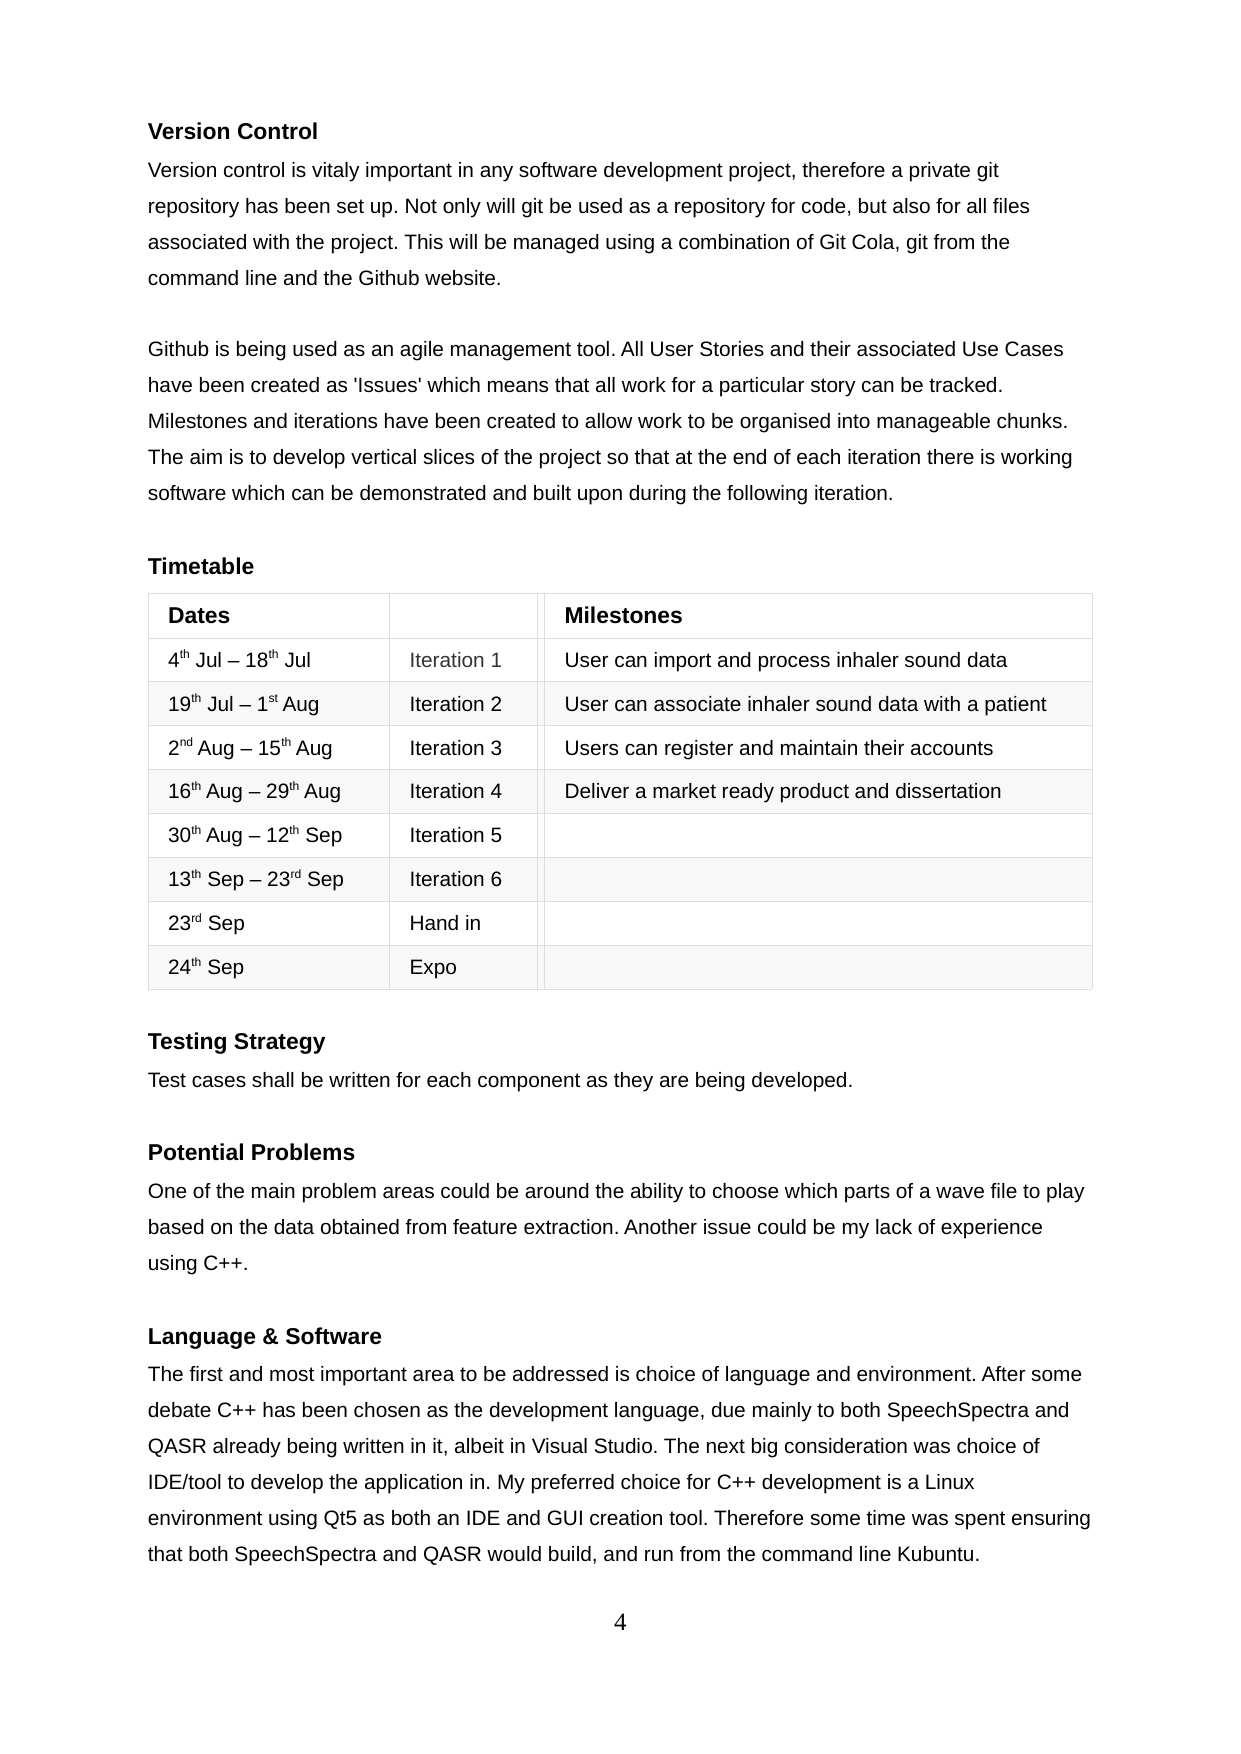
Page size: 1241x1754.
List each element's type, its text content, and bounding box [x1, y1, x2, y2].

table_cell Iteration 2 [390, 682, 537, 725]
table_cell Iteration 6 [390, 858, 537, 901]
table_cell [545, 946, 1092, 988]
table_cell Iteration 3 [390, 726, 537, 769]
table_cell 19th Jul – 1st Aug [149, 682, 389, 725]
table_cell 23rd Sep [149, 902, 389, 944]
table_cell [538, 902, 544, 944]
table_cell 4th Jul – 18th Jul [149, 639, 389, 681]
table_cell [545, 814, 1092, 857]
table_cell Iteration 5 [390, 814, 537, 857]
table_header [390, 594, 537, 638]
text Version control is vitaly important in any software development project, therefore a private git repository has been set up. Not only will git be used as a repository for code, but also for all files associated with the project. This will be managed using a combination of Git Cola, git from the command line and the Github website. [148, 158, 1093, 289]
table_cell [538, 858, 544, 901]
table_cell Hand in [390, 902, 537, 944]
table_cell 13th Sep – 23rd Sep [149, 858, 389, 901]
table_cell [538, 682, 544, 725]
text Testing Strategy [148, 1028, 1093, 1054]
table_cell User can import and process inhaler sound data [545, 639, 1092, 681]
table_cell Expo [390, 946, 537, 988]
table_cell Iteration 1 [390, 639, 537, 681]
text Potential Problems [148, 1139, 1093, 1166]
table_cell [538, 946, 544, 988]
table_cell [538, 770, 544, 813]
table_cell Deliver a market ready product and dissertation [545, 770, 1092, 813]
text Github is being used as an agile management tool. All User Stories and their associated Use Cases have been created as 'Issues' which means that all work for a particular story can be tracked. Milestones and iterations have been created to allow work to be organised into manageable chunks. The aim is to develop vertical slices of the project so that at the end of each iteration there is working software which can be demonstrated and built upon during the following iteration. [148, 337, 1093, 505]
table_cell Iteration 4 [390, 770, 537, 813]
table_header Milestones [545, 594, 1092, 638]
text Language & Software [148, 1323, 1093, 1349]
table_cell 24th Sep [149, 946, 389, 988]
table_header Dates [149, 594, 389, 638]
table_cell 30th Aug – 12th Sep [149, 814, 389, 857]
table_header [538, 594, 544, 638]
table_cell [538, 814, 544, 857]
text Test cases shall be written for each component as they are being developed. [148, 1067, 1093, 1091]
text The first and most important area to be addressed is choice of language and environment. After some debate C++ has been chosen as the development language, due mainly to both SpeechSpectra and QASR already being written in it, albeit in Visual Studio. The next big consideration was choice of IDE/tool to develop the application in. My preferred choice for C++ development is a Linux environment using Qt5 as both an IDE and GUI creation tool. Therefore some time was spent ensuring that both SpeechSpectra and QASR would build, and run from the command line Kubuntu. [148, 1362, 1093, 1566]
table_cell [545, 858, 1092, 901]
text Version Control [148, 118, 1093, 144]
table_cell [538, 639, 544, 681]
table_cell [538, 726, 544, 769]
table_cell 16th Aug – 29th Aug [149, 770, 389, 813]
text Timetable [148, 553, 1093, 579]
table_cell [545, 902, 1092, 944]
table_cell Users can register and maintain their accounts [545, 726, 1092, 769]
text One of the main problem areas could be around the ability to choose which parts of a wave file to play based on the data obtained from feature extraction. Another issue could be my lack of experience using C++. [148, 1179, 1093, 1275]
table_cell 2nd Aug – 15th Aug [149, 726, 389, 769]
table_cell User can associate inhaler sound data with a patient [545, 682, 1092, 725]
